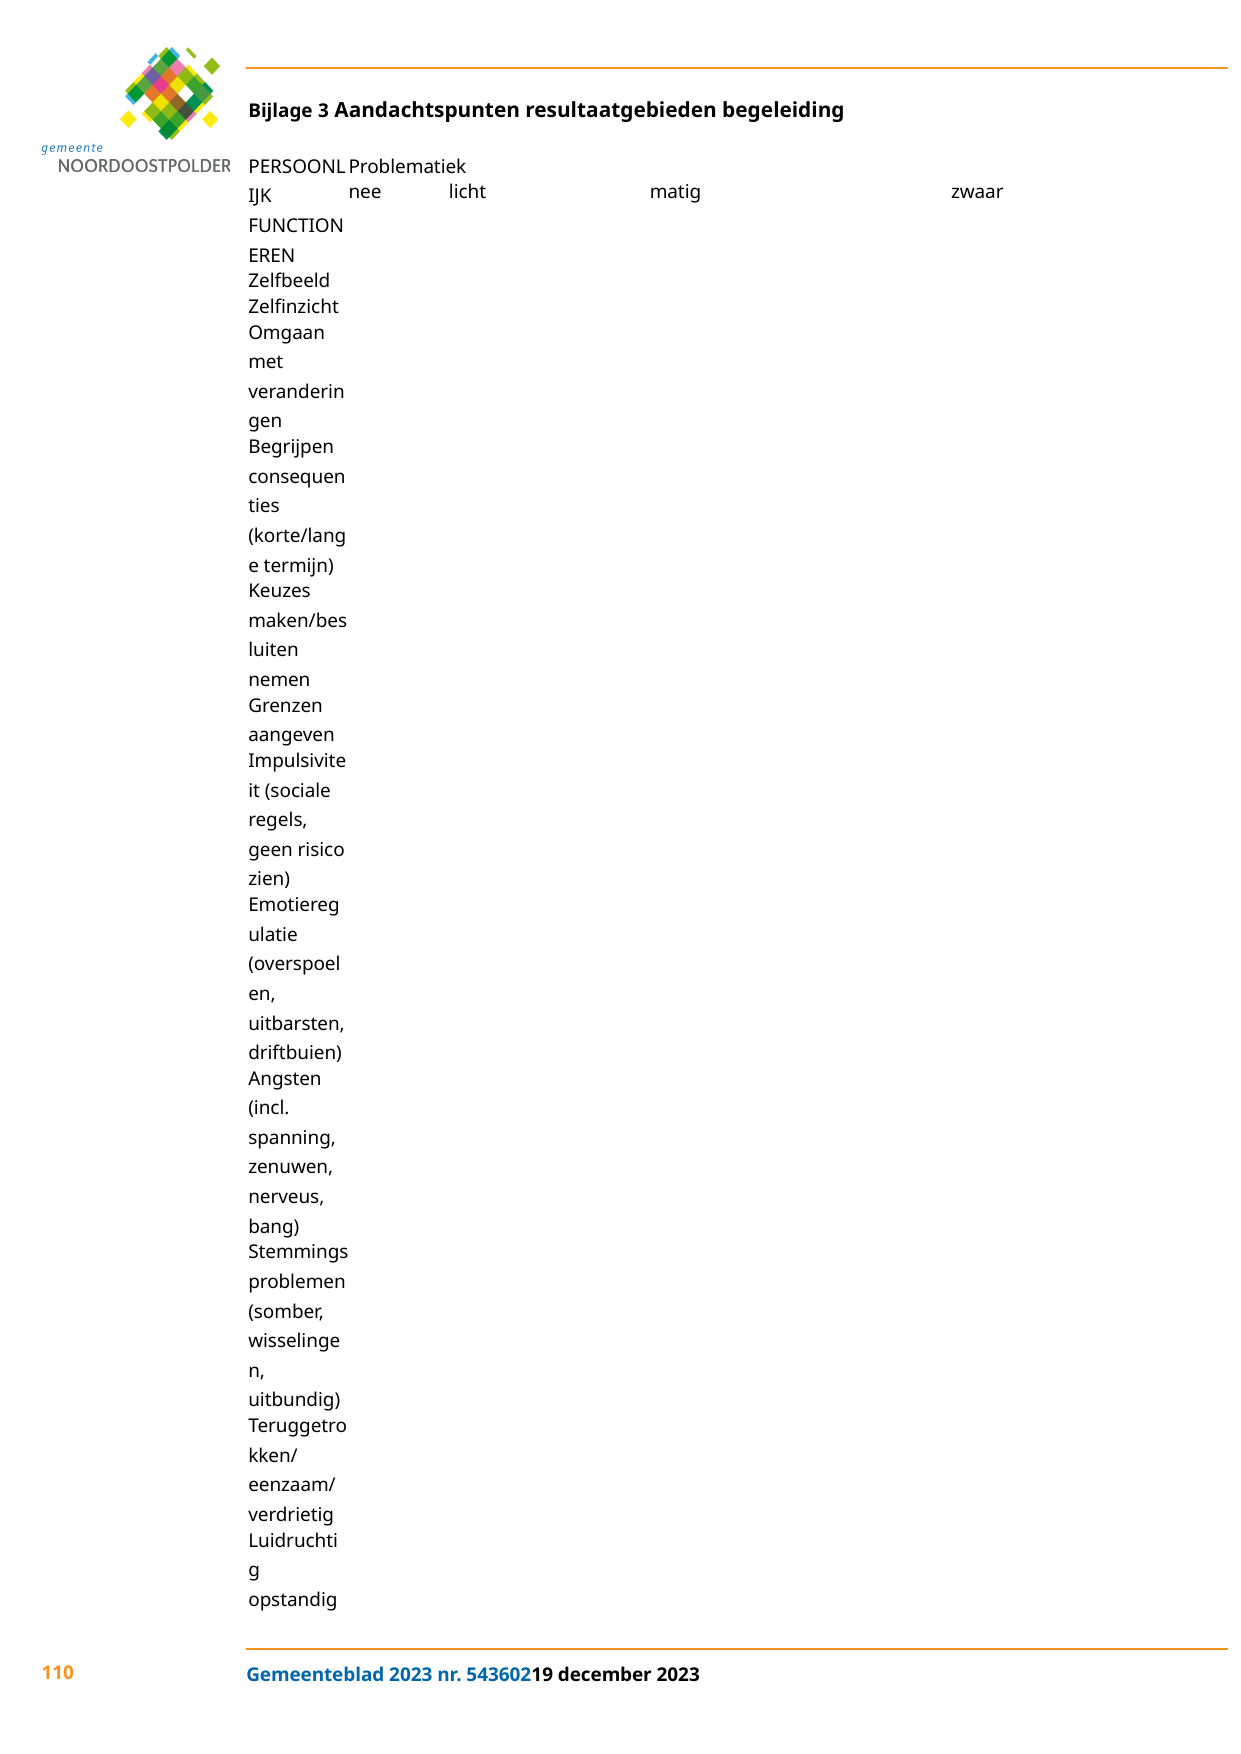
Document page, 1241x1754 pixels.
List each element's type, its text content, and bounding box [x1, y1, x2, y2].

table_cell [348, 1065, 449, 1239]
table_cell [348, 891, 449, 1065]
table_cell Angsten (incl. spanning, zenuwen, nerveus, bang) [248, 1065, 348, 1239]
table_cell [348, 747, 449, 891]
table_cell [449, 268, 649, 293]
table_cell [348, 1412, 449, 1527]
table_cell [650, 692, 951, 747]
table_cell [951, 293, 1152, 319]
table_cell Stemmingsproblemen (somber, wisselingen, uitbundig) [248, 1239, 348, 1412]
table_cell [348, 1527, 449, 1612]
table_cell [951, 1239, 1152, 1412]
table_cell Omgaan met veranderingen [248, 319, 348, 433]
table_cell Zelfbeeld [248, 268, 348, 293]
table_cell [650, 891, 951, 1065]
table_cell [951, 891, 1152, 1065]
table_cell [449, 293, 649, 319]
table_cell nee [348, 179, 449, 267]
table_cell [449, 319, 649, 433]
table_cell Luidruchtig opstandig [248, 1527, 348, 1612]
table_cell Keuzes maken/besluiten nemen [248, 578, 348, 692]
table_cell [348, 1239, 449, 1412]
table_cell Teruggetrokken/eenzaam/verdrietig [248, 1412, 348, 1527]
table_cell [650, 434, 951, 577]
table_cell Begrijpen consequenties (korte/lange termijn) [248, 434, 348, 577]
table_cell [650, 1065, 951, 1239]
table_cell [650, 268, 951, 293]
table_cell [348, 578, 449, 692]
table_cell [348, 692, 449, 747]
table_cell [650, 293, 951, 319]
table_cell zwaar [951, 179, 1152, 267]
table_cell [650, 1239, 951, 1412]
table_cell [348, 268, 449, 293]
table_cell [650, 578, 951, 692]
table_cell [449, 434, 649, 577]
table_header Problematiek [348, 153, 1152, 179]
text Bijlage 3 Aandachtspunten resultaatgebieden begeleiding [248, 95, 1152, 123]
table_cell [951, 1065, 1152, 1239]
table_cell [449, 1065, 649, 1239]
table_cell [449, 1412, 649, 1527]
table_cell [951, 578, 1152, 692]
table_cell [348, 319, 449, 433]
table_cell [348, 434, 449, 577]
table_cell [449, 1527, 649, 1612]
table_cell [449, 1239, 649, 1412]
table_cell [348, 293, 449, 319]
table_cell matig [650, 179, 951, 267]
table_cell [650, 1527, 951, 1612]
table_cell [951, 434, 1152, 577]
table_cell [650, 319, 951, 433]
table_cell [951, 268, 1152, 293]
table_cell [449, 578, 649, 692]
table_cell [449, 692, 649, 747]
table_cell Impulsiviteit (sociale regels, geen risico zien) [248, 747, 348, 891]
table_cell [951, 1527, 1152, 1612]
table_cell [951, 1412, 1152, 1527]
table_cell Grenzen aangeven [248, 692, 348, 747]
table_cell Zelfinzicht [248, 293, 348, 319]
table_cell [951, 319, 1152, 433]
table_cell [449, 747, 649, 891]
table_cell licht [449, 179, 649, 267]
table_cell [951, 692, 1152, 747]
table_cell [650, 747, 951, 891]
picture [41, 47, 231, 172]
table_cell [951, 747, 1152, 891]
table_cell [650, 1412, 951, 1527]
table_header PERSOONLIJK FUNCTIONEREN [248, 153, 348, 267]
table_cell Emotieregulatie (overspoelen, uitbarsten, driftbuien) [248, 891, 348, 1065]
table_cell [449, 891, 649, 1065]
